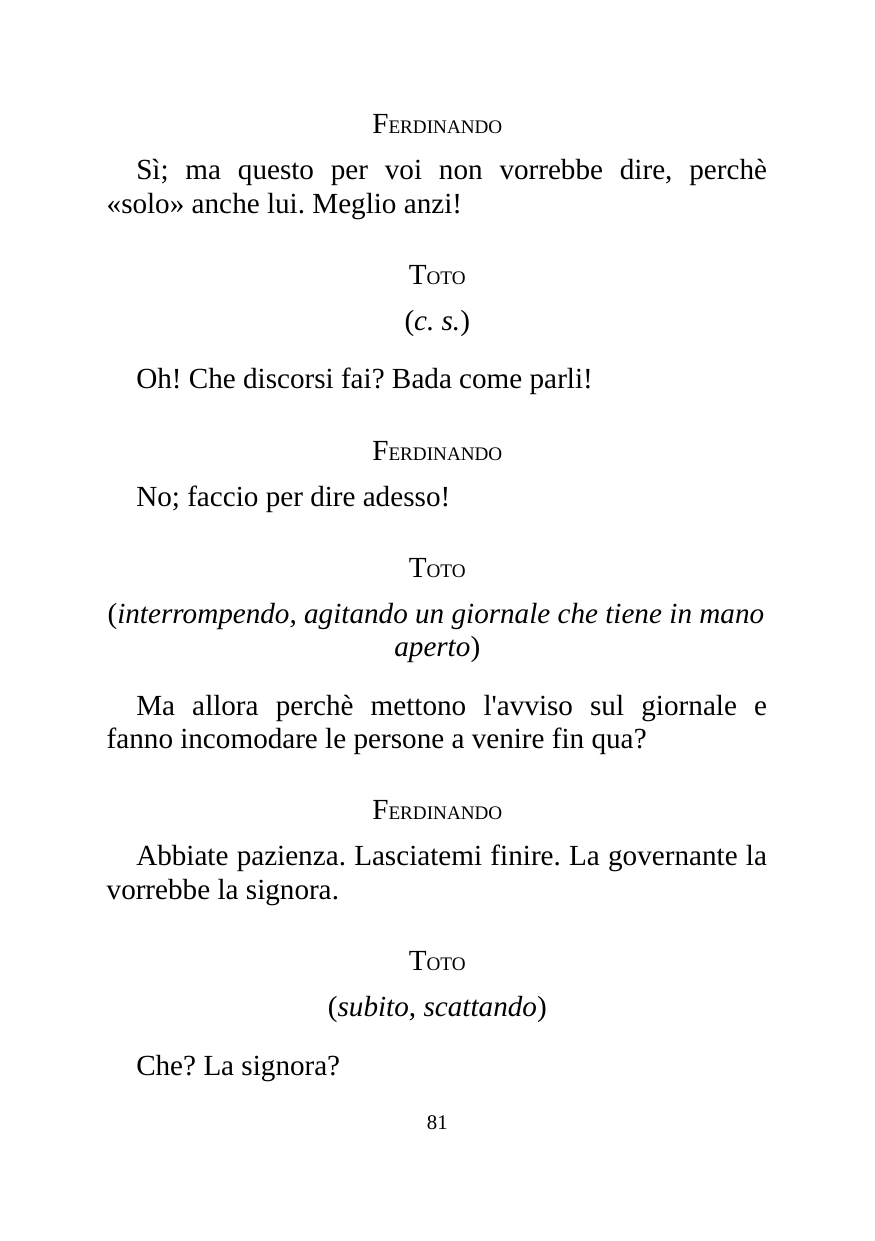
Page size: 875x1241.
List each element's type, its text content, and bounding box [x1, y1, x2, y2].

text Sì; ma questo per voi non vorrebbe dire, perchè «solo» anche lui. Meglio anzi! [106, 152, 768, 219]
text Toto [106, 943, 768, 977]
text No; faccio per dire adesso! [106, 479, 768, 512]
text (c. s.) [106, 303, 768, 337]
text Toto [106, 257, 768, 291]
text (interrompendo, agitando un giornale che tiene in mano aperto) [106, 596, 768, 663]
text Che? La signora? [106, 1048, 768, 1081]
text (subito, scattando) [106, 989, 768, 1023]
text Ferdinando [106, 106, 768, 140]
text Ma allora perchè mettono l'avviso sul giornale e fanno incomodare le persone a venire fin qua? [106, 688, 768, 755]
text Ferdinando [106, 433, 768, 466]
text Toto [106, 550, 768, 583]
text Ferdinando [106, 792, 768, 826]
text Abbiate pazienza. Lasciatemi finire. La governante la vorrebbe la signora. [106, 838, 768, 906]
text Oh! Che discorsi fai? Bada come parli! [106, 362, 768, 395]
